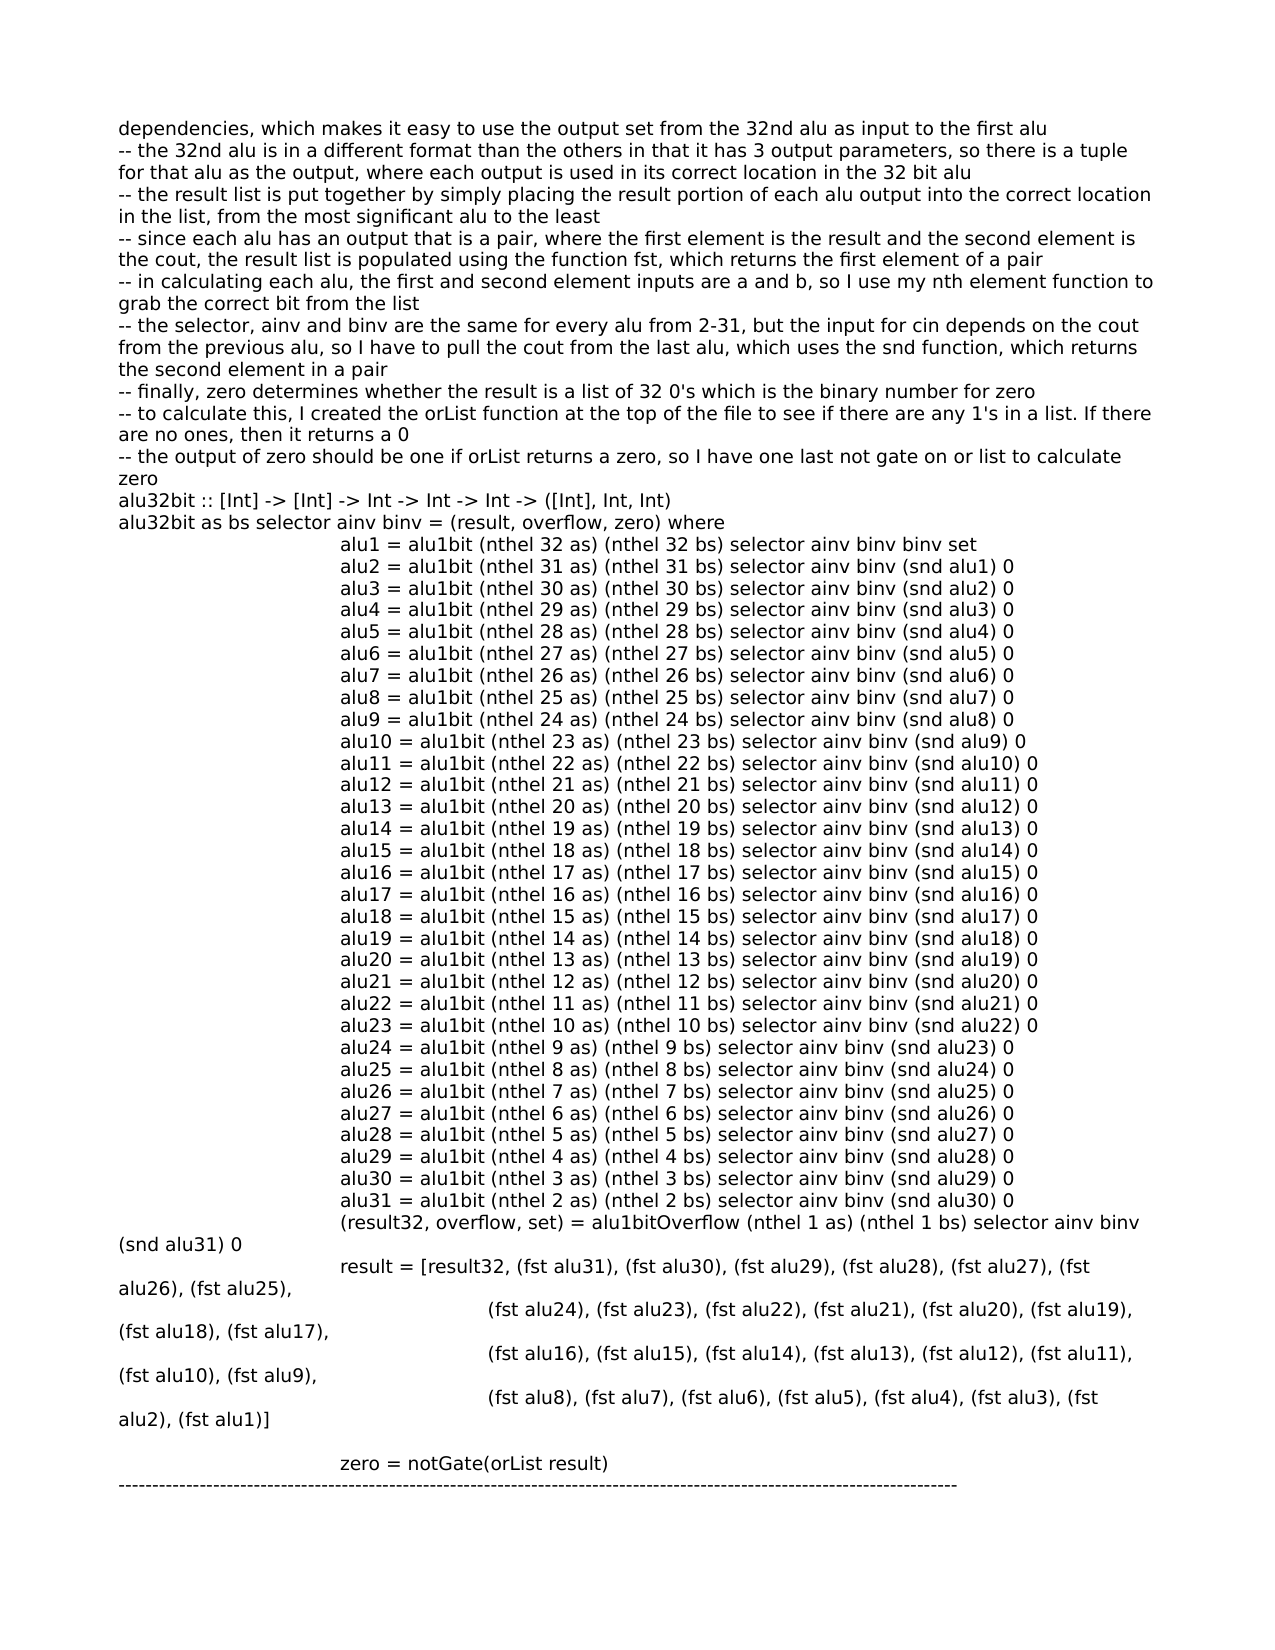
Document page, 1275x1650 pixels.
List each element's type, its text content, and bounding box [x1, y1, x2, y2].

text alu23 = alu1bit (nthel 10 as) (nthel 10 bs) selector ainv binv (snd alu22) 0 [118, 1015, 1157, 1037]
text alu7 = alu1bit (nthel 26 as) (nthel 26 bs) selector ainv binv (snd alu6) 0 [118, 665, 1157, 687]
text -- in calculating each alu, the first and second element inputs are a and b, so I use my nth element function to grab the correct bit from the list [118, 271, 1157, 315]
text (fst alu8), (fst alu7), (fst alu6), (fst alu5), (fst alu4), (fst alu3), (fst alu2), (fst alu1)] [118, 1387, 1157, 1431]
text alu12 = alu1bit (nthel 21 as) (nthel 21 bs) selector ainv binv (snd alu11) 0 [118, 774, 1157, 796]
text alu29 = alu1bit (nthel 4 as) (nthel 4 bs) selector ainv binv (snd alu28) 0 [118, 1146, 1157, 1168]
text alu28 = alu1bit (nthel 5 as) (nthel 5 bs) selector ainv binv (snd alu27) 0 [118, 1124, 1157, 1146]
text alu21 = alu1bit (nthel 12 as) (nthel 12 bs) selector ainv binv (snd alu20) 0 [118, 971, 1157, 993]
text alu10 = alu1bit (nthel 23 as) (nthel 23 bs) selector ainv binv (snd alu9) 0 [118, 731, 1157, 752]
text alu9 = alu1bit (nthel 24 as) (nthel 24 bs) selector ainv binv (snd alu8) 0 [118, 709, 1157, 731]
text -- finally, zero determines whether the result is a list of 32 0's which is the binary number for zero [118, 381, 1157, 402]
text alu17 = alu1bit (nthel 16 as) (nthel 16 bs) selector ainv binv (snd alu16) 0 [118, 884, 1157, 906]
text (result32, overflow, set) = alu1bitOverflow (nthel 1 as) (nthel 1 bs) selector ainv binv (snd alu31) 0 [118, 1212, 1157, 1256]
text alu25 = alu1bit (nthel 8 as) (nthel 8 bs) selector ainv binv (snd alu24) 0 [118, 1059, 1157, 1081]
text alu3 = alu1bit (nthel 30 as) (nthel 30 bs) selector ainv binv (snd alu2) 0 [118, 577, 1157, 599]
text alu14 = alu1bit (nthel 19 as) (nthel 19 bs) selector ainv binv (snd alu13) 0 [118, 818, 1157, 840]
text alu22 = alu1bit (nthel 11 as) (nthel 11 bs) selector ainv binv (snd alu21) 0 [118, 993, 1157, 1015]
text -- the selector, ainv and binv are the same for every alu from 2-31, but the input for cin depends on the cout from the previous alu, so I have to pull the cout from the last alu, which uses the snd function, which returns the second element in a pair [118, 315, 1157, 381]
text result = [result32, (fst alu31), (fst alu30), (fst alu29), (fst alu28), (fst alu27), (fst alu26), (fst alu25), [118, 1256, 1157, 1299]
text alu15 = alu1bit (nthel 18 as) (nthel 18 bs) selector ainv binv (snd alu14) 0 [118, 840, 1157, 862]
text alu1 = alu1bit (nthel 32 as) (nthel 32 bs) selector ainv binv binv set [118, 534, 1157, 556]
text (fst alu16), (fst alu15), (fst alu14), (fst alu13), (fst alu12), (fst alu11), (fst alu10), (fst alu9), [118, 1343, 1157, 1387]
text ---------------------------------------------------------------------------------------------------------------------------- [118, 1474, 1157, 1496]
text -- the result list is put together by simply placing the result portion of each alu output into the correct location in the list, from the most significant alu to the least [118, 184, 1157, 227]
text alu6 = alu1bit (nthel 27 as) (nthel 27 bs) selector ainv binv (snd alu5) 0 [118, 643, 1157, 665]
text zero = notGate(orList result) [118, 1452, 1157, 1474]
text -- the output of zero should be one if orList returns a zero, so I have one last not gate on or list to calculate zero [118, 446, 1157, 490]
text alu19 = alu1bit (nthel 14 as) (nthel 14 bs) selector ainv binv (snd alu18) 0 [118, 927, 1157, 949]
text alu5 = alu1bit (nthel 28 as) (nthel 28 bs) selector ainv binv (snd alu4) 0 [118, 621, 1157, 643]
text alu27 = alu1bit (nthel 6 as) (nthel 6 bs) selector ainv binv (snd alu26) 0 [118, 1102, 1157, 1124]
text alu16 = alu1bit (nthel 17 as) (nthel 17 bs) selector ainv binv (snd alu15) 0 [118, 862, 1157, 884]
text alu32bit :: [Int] -> [Int] -> Int -> Int -> Int -> ([Int], Int, Int) [118, 490, 1157, 512]
text alu32bit as bs selector ainv binv = (result, overflow, zero) where [118, 512, 1157, 534]
text alu24 = alu1bit (nthel 9 as) (nthel 9 bs) selector ainv binv (snd alu23) 0 [118, 1037, 1157, 1059]
text alu11 = alu1bit (nthel 22 as) (nthel 22 bs) selector ainv binv (snd alu10) 0 [118, 752, 1157, 774]
text alu18 = alu1bit (nthel 15 as) (nthel 15 bs) selector ainv binv (snd alu17) 0 [118, 906, 1157, 927]
text alu26 = alu1bit (nthel 7 as) (nthel 7 bs) selector ainv binv (snd alu25) 0 [118, 1081, 1157, 1102]
text -- to calculate this, I created the orList function at the top of the file to see if there are any 1's in a list. If there are no ones, then it returns a 0 [118, 402, 1157, 446]
text dependencies, which makes it easy to use the output set from the 32nd alu as input to the first alu [118, 118, 1157, 140]
text -- since each alu has an output that is a pair, where the first element is the result and the second element is the cout, the result list is populated using the function fst, which returns the first element of a pair [118, 227, 1157, 271]
text (fst alu24), (fst alu23), (fst alu22), (fst alu21), (fst alu20), (fst alu19), (fst alu18), (fst alu17), [118, 1299, 1157, 1343]
text alu20 = alu1bit (nthel 13 as) (nthel 13 bs) selector ainv binv (snd alu19) 0 [118, 949, 1157, 971]
text alu13 = alu1bit (nthel 20 as) (nthel 20 bs) selector ainv binv (snd alu12) 0 [118, 796, 1157, 818]
text alu30 = alu1bit (nthel 3 as) (nthel 3 bs) selector ainv binv (snd alu29) 0 [118, 1168, 1157, 1190]
text -- the 32nd alu is in a different format than the others in that it has 3 output parameters, so there is a tuple for that alu as the output, where each output is used in its correct location in the 32 bit alu [118, 140, 1157, 184]
text alu31 = alu1bit (nthel 2 as) (nthel 2 bs) selector ainv binv (snd alu30) 0 [118, 1190, 1157, 1212]
text alu8 = alu1bit (nthel 25 as) (nthel 25 bs) selector ainv binv (snd alu7) 0 [118, 687, 1157, 709]
text alu2 = alu1bit (nthel 31 as) (nthel 31 bs) selector ainv binv (snd alu1) 0 [118, 556, 1157, 577]
text alu4 = alu1bit (nthel 29 as) (nthel 29 bs) selector ainv binv (snd alu3) 0 [118, 599, 1157, 621]
